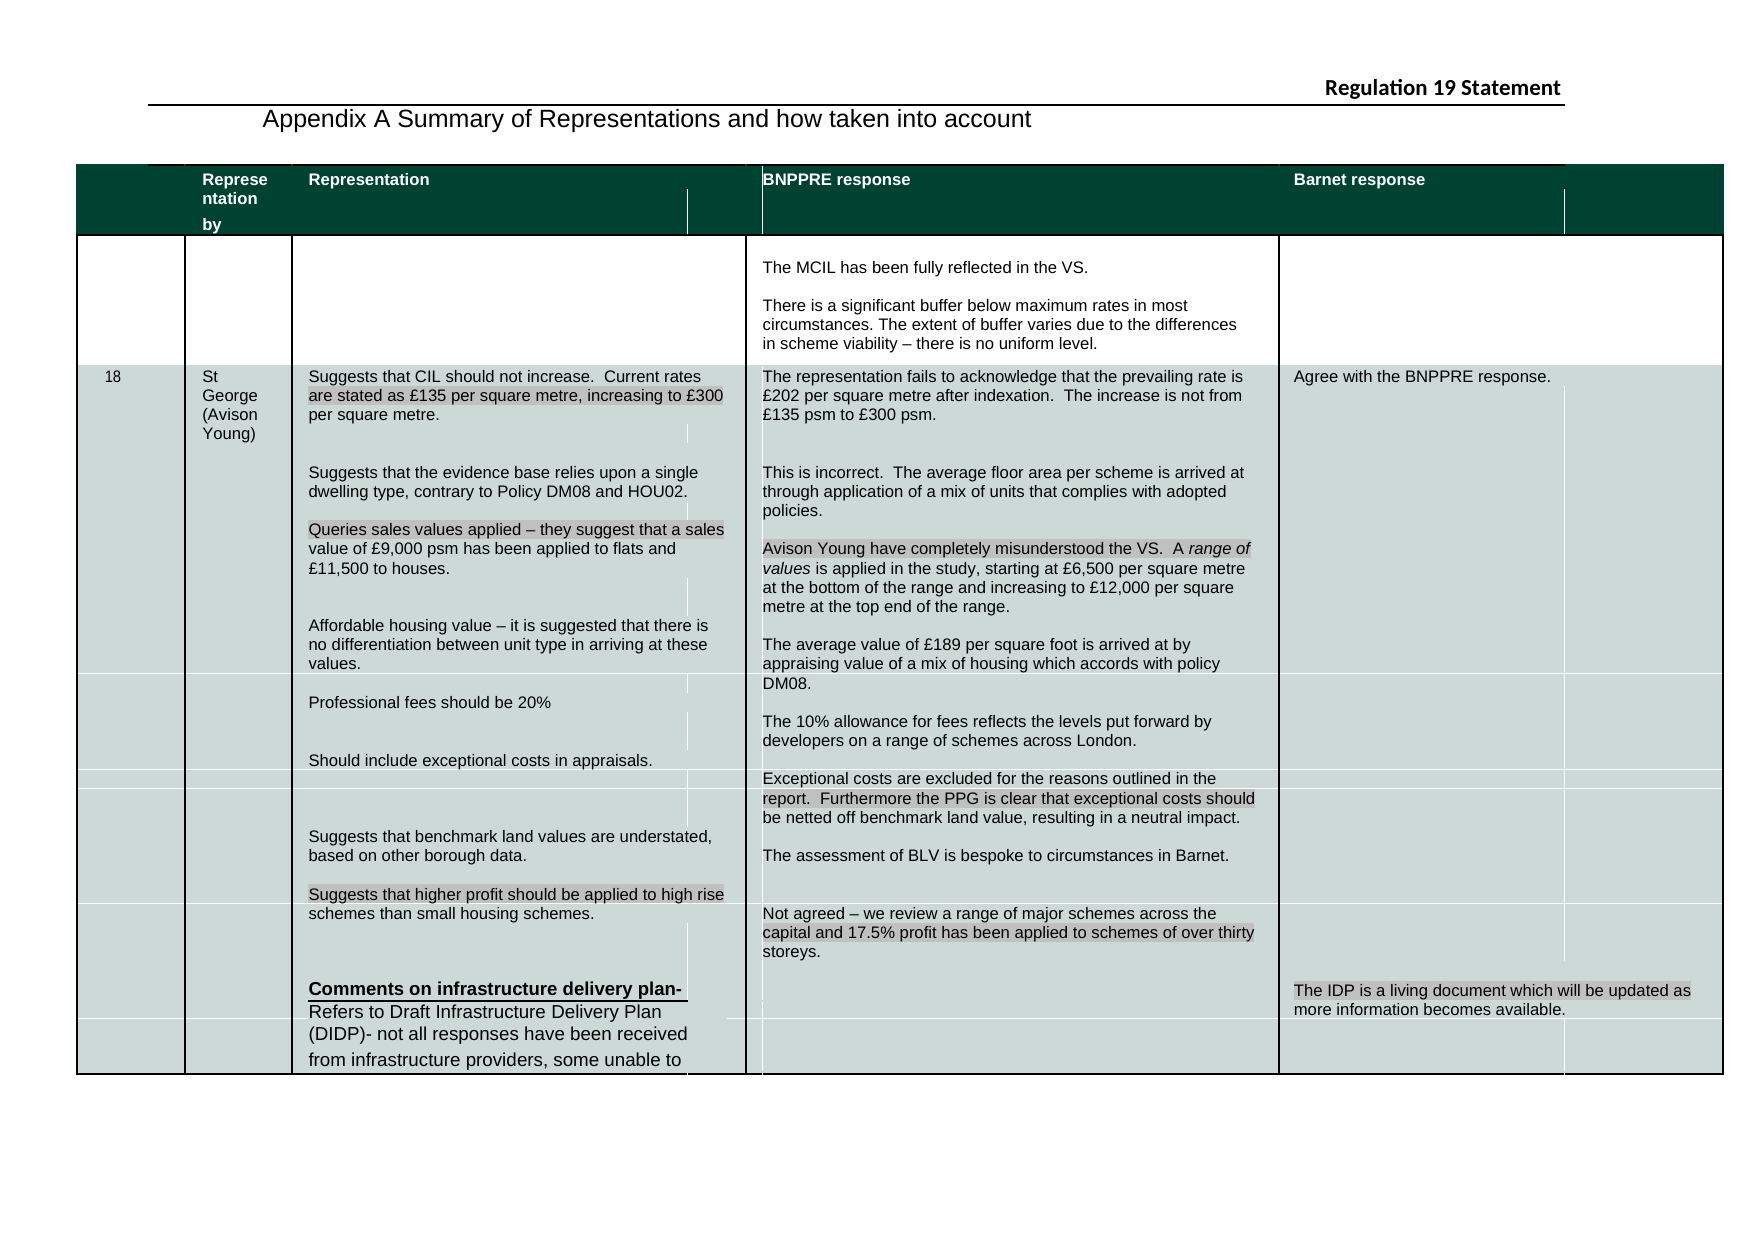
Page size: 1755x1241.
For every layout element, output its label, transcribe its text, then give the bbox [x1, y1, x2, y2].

table_cell [1702, 578, 1722, 597]
table_cell [94, 827, 148, 846]
table_cell [186, 236, 202, 277]
table_cell [94, 501, 148, 520]
table_cell [148, 808, 184, 827]
table_cell [1294, 616, 1564, 635]
table_cell [186, 770, 202, 788]
table_cell [78, 164, 94, 189]
table_cell [186, 846, 202, 865]
table_cell [148, 315, 184, 334]
table_cell The 10% allowance for fees reflects the levels put forward by [763, 712, 1258, 731]
table_cell [94, 635, 148, 654]
table_cell [293, 578, 308, 597]
table_cell [688, 808, 727, 827]
table_cell [78, 277, 94, 315]
table_cell [747, 942, 762, 961]
table_header [727, 73, 746, 101]
table_cell [1294, 865, 1564, 903]
table_cell [78, 923, 94, 942]
table_cell [1258, 353, 1278, 365]
table_cell The IDP is a living document which will be updated as [1294, 961, 1702, 1000]
table_cell [688, 236, 727, 277]
table_cell The assessment of BLV is bespoke to circumstances in Barnet. [763, 846, 1258, 865]
table_cell [727, 770, 745, 788]
table_cell [148, 750, 184, 769]
table_cell [1280, 386, 1294, 405]
table_cell [202, 904, 273, 923]
table_cell [727, 236, 745, 277]
table_cell [1280, 827, 1294, 846]
table_cell [1258, 334, 1278, 353]
table_header [185, 73, 202, 101]
table_cell [94, 164, 148, 189]
table_cell [1258, 827, 1278, 846]
table_cell [1258, 520, 1278, 539]
table_cell [1280, 635, 1294, 654]
table_cell [1280, 189, 1294, 208]
table_cell [1258, 693, 1278, 712]
table_cell [273, 693, 291, 712]
table_cell Appendix A Summary of Representations and how taken into account [202, 106, 1258, 133]
table_cell [1280, 520, 1294, 539]
table_cell [94, 712, 148, 731]
table_cell [763, 1023, 1258, 1045]
table_cell [186, 712, 202, 731]
table_cell [1702, 616, 1722, 635]
table_cell There is a significant buffer below maximum rates in most [763, 277, 1258, 315]
table_cell [293, 189, 308, 208]
table_cell [727, 405, 745, 424]
table_cell [186, 208, 202, 234]
table_cell be netted off benchmark land value, resulting in a neutral impact. [763, 808, 1258, 827]
table_cell [747, 712, 762, 731]
table_cell [1565, 750, 1702, 769]
table_cell [293, 443, 308, 482]
table_cell [1280, 789, 1294, 808]
table_cell [1280, 367, 1294, 386]
table_cell [273, 134, 292, 164]
table_cell [688, 942, 727, 961]
table_cell at the bottom of the range and increasing to £12,000 per square [763, 578, 1258, 597]
table_cell [1280, 443, 1294, 482]
table_cell [148, 693, 184, 712]
table_cell [293, 750, 308, 769]
table_cell [186, 865, 202, 903]
table_cell [688, 501, 727, 520]
table_cell [1565, 277, 1702, 315]
table_cell [202, 865, 273, 903]
table_cell [1294, 558, 1564, 578]
table_cell [1280, 693, 1294, 712]
table_cell [747, 405, 762, 424]
table_cell [78, 334, 94, 353]
table_cell The representation fails to acknowledge that the prevailing rate is [763, 367, 1258, 386]
table_cell [1294, 712, 1564, 731]
table_cell [747, 1023, 762, 1045]
table_cell [1280, 846, 1294, 865]
table_cell [727, 942, 745, 961]
table_cell [78, 712, 94, 731]
table_cell [1280, 1023, 1294, 1045]
table_cell [273, 520, 291, 539]
table_cell [1294, 539, 1564, 558]
table_cell [1294, 731, 1564, 750]
table_cell [1565, 539, 1702, 558]
table_cell The MCIL has been fully reflected in the VS. [763, 236, 1258, 277]
table_cell [1258, 501, 1278, 520]
table_cell £135 psm to £300 psm. [763, 405, 1258, 424]
table_cell [78, 578, 94, 597]
table_cell [1294, 635, 1564, 654]
table_cell [202, 923, 273, 942]
table_cell Barnet response [1294, 164, 1702, 189]
table_cell [1258, 846, 1278, 865]
table_cell [148, 674, 184, 693]
table_cell [186, 539, 202, 558]
table_cell [293, 693, 308, 712]
table_cell [148, 558, 184, 578]
table_cell [273, 731, 291, 750]
table_cell [148, 1002, 184, 1018]
table_cell [763, 616, 1258, 635]
table_cell [78, 904, 94, 923]
table_cell [1702, 164, 1722, 189]
table_cell [1294, 789, 1564, 808]
table_cell [763, 1045, 1258, 1071]
table_cell [1565, 904, 1702, 923]
table_cell [1294, 674, 1564, 693]
table_cell [688, 770, 727, 788]
table_cell [94, 1019, 148, 1023]
table_cell metre at the top end of the range. [763, 597, 1258, 616]
table_cell [202, 827, 273, 846]
table_cell [78, 520, 94, 539]
table_cell [293, 520, 308, 539]
table_cell [1702, 236, 1722, 277]
table_cell [747, 635, 762, 654]
table_cell [186, 424, 202, 443]
table_cell [78, 501, 94, 520]
table_cell [727, 189, 745, 208]
table_cell [1258, 731, 1278, 750]
table_cell [747, 236, 762, 277]
table_cell [273, 846, 291, 865]
table_header [763, 73, 1258, 101]
table_cell [747, 578, 762, 597]
table_cell [202, 482, 273, 501]
table_cell [186, 942, 202, 961]
table_cell [688, 578, 727, 597]
table_cell [186, 367, 202, 386]
table_cell [688, 961, 727, 1000]
table_cell Comments on infrastructure delivery plan- [308, 961, 687, 1000]
table_cell [78, 693, 94, 712]
table_cell [747, 846, 762, 865]
table_cell [1702, 904, 1722, 923]
table_cell [1702, 808, 1722, 827]
table_cell [1702, 520, 1722, 539]
table_cell [273, 942, 291, 961]
table_cell [747, 674, 762, 693]
table_cell [94, 443, 148, 482]
table_cell [78, 961, 94, 1000]
table_cell [1565, 808, 1702, 827]
table_header [308, 73, 687, 101]
table_cell [727, 846, 745, 865]
table_cell [148, 405, 184, 424]
table_cell [148, 789, 184, 808]
table_cell [148, 501, 184, 520]
table_cell [763, 961, 1258, 1000]
table_cell [747, 616, 762, 635]
table_cell [1565, 1045, 1702, 1071]
table_cell [1565, 208, 1702, 234]
table_cell report. Furthermore the PPG is clear that exceptional costs should [763, 789, 1258, 808]
table_cell [94, 520, 148, 539]
table_cell [688, 789, 727, 808]
table_cell [293, 923, 308, 942]
table_cell Refers to Draft Infrastructure Delivery Plan [308, 1002, 727, 1023]
table_cell [186, 731, 202, 750]
table_cell [1702, 134, 1723, 164]
table_cell [78, 731, 94, 750]
table_cell [1280, 904, 1294, 923]
table_cell [1294, 277, 1564, 315]
table_cell [727, 1019, 745, 1023]
table_cell [1258, 367, 1278, 386]
table_cell [1258, 654, 1278, 673]
table_cell [293, 597, 308, 616]
table_cell [148, 106, 185, 133]
table_cell [148, 482, 184, 501]
table_cell [747, 693, 762, 712]
table_cell [308, 770, 687, 788]
table_cell [77, 134, 94, 164]
table_cell [293, 353, 308, 365]
table_cell Avison Young have completely misunderstood the VS. A range of [763, 539, 1258, 558]
table_cell [1702, 942, 1722, 961]
table_cell [94, 808, 148, 827]
table_cell [273, 367, 291, 386]
table_cell [1294, 134, 1564, 164]
table_cell [78, 674, 94, 693]
table_cell [763, 424, 1258, 443]
table_cell [727, 961, 745, 1000]
table_cell [293, 654, 308, 673]
table_cell [308, 208, 687, 234]
table_cell [308, 277, 687, 315]
table_header [273, 73, 292, 101]
table_cell [148, 277, 184, 315]
table_cell [1294, 189, 1564, 208]
table_cell [94, 277, 148, 315]
table_cell [148, 654, 184, 673]
table_cell [688, 315, 727, 334]
table_cell [148, 424, 184, 443]
table_cell [1280, 961, 1294, 1000]
table_header [202, 73, 273, 101]
table_cell [202, 236, 273, 277]
table_cell Suggests that benchmark land values are understated, [308, 827, 727, 846]
table_cell [1280, 1045, 1294, 1071]
table_cell [273, 386, 291, 405]
table_cell Representation [308, 166, 727, 189]
table_cell [688, 597, 727, 616]
table_cell [1565, 424, 1702, 443]
table_cell [78, 616, 94, 635]
table_cell [273, 961, 291, 1000]
table_cell [78, 189, 94, 208]
table_cell [273, 789, 291, 808]
table_cell [186, 616, 202, 635]
table_cell [148, 166, 184, 189]
table_cell [1279, 106, 1294, 133]
table_cell [186, 635, 202, 654]
table_cell Exceptional costs are excluded for the reasons outlined in the [763, 770, 1258, 788]
table_cell [94, 674, 148, 693]
table_cell [747, 865, 762, 903]
table_cell [1294, 236, 1564, 277]
table_cell [1294, 424, 1564, 443]
table_cell [763, 1019, 1258, 1023]
table_cell [1702, 501, 1722, 520]
table_cell [727, 424, 745, 443]
table_cell [202, 616, 273, 635]
table_cell per square metre. [308, 405, 727, 424]
table_cell [1258, 482, 1278, 501]
table_cell [293, 942, 308, 961]
table_cell [727, 539, 745, 558]
table_cell [1565, 635, 1702, 654]
table_cell [1565, 443, 1702, 482]
table_cell are stated as £135 per square metre, increasing to £300 [308, 386, 727, 405]
table_cell [1294, 208, 1564, 234]
table_cell [1565, 923, 1702, 942]
table_cell [202, 770, 273, 788]
table_cell [746, 134, 762, 164]
table_cell [727, 315, 745, 334]
table_cell [1565, 520, 1702, 539]
table_cell [202, 443, 273, 482]
table_header [1279, 73, 1294, 101]
table_cell [94, 654, 148, 673]
table_cell [1280, 1019, 1294, 1023]
table_cell [186, 443, 202, 482]
table_cell [148, 386, 184, 405]
table_cell [202, 693, 273, 712]
table_cell [78, 1045, 94, 1071]
table_cell [293, 501, 308, 520]
table_cell based on other borough data. [308, 846, 727, 865]
table_cell [747, 277, 762, 315]
table_cell [94, 104, 148, 133]
table_cell [202, 712, 273, 731]
table_cell [78, 1019, 94, 1023]
table_cell [186, 827, 202, 846]
table_cell [688, 923, 727, 942]
table_cell [1280, 558, 1294, 578]
table_cell [747, 558, 762, 578]
table_cell [1258, 674, 1278, 693]
table_cell [747, 1019, 762, 1023]
table_cell [1702, 597, 1722, 616]
table_cell [1565, 712, 1702, 731]
table_cell [1565, 334, 1702, 353]
table_cell [1258, 386, 1278, 405]
table_cell [1702, 334, 1722, 353]
table_cell [1294, 1019, 1564, 1023]
table_cell [148, 578, 184, 597]
table_cell [202, 731, 273, 750]
table_cell [1565, 482, 1702, 501]
table_cell [148, 865, 184, 903]
table_cell [273, 808, 291, 827]
table_cell Should include exceptional costs in appraisals. [308, 750, 727, 769]
table_cell [1565, 386, 1702, 405]
table_cell [727, 616, 745, 635]
table_cell [293, 789, 308, 808]
table_cell [727, 277, 745, 315]
table_cell St [202, 367, 273, 386]
table_cell [1565, 616, 1702, 635]
table_cell [727, 134, 746, 164]
table_cell [273, 923, 291, 942]
table_cell [186, 597, 202, 616]
table_cell [1294, 578, 1564, 597]
table_cell [148, 731, 184, 750]
table_cell [1294, 106, 1564, 133]
table_cell [202, 597, 273, 616]
table_cell [1279, 134, 1294, 164]
table_cell [727, 334, 745, 353]
table_cell [78, 750, 94, 769]
table_cell [1702, 712, 1722, 731]
table_cell [94, 616, 148, 635]
table_header Regulation 19 Statement [1294, 73, 1723, 101]
table_cell [747, 750, 762, 769]
table_cell [186, 166, 202, 189]
table_cell [293, 616, 308, 635]
table_cell [273, 482, 291, 501]
table_cell [148, 635, 184, 654]
table_cell [273, 315, 291, 334]
table_cell [747, 789, 762, 808]
table_cell [293, 424, 308, 443]
table_cell [273, 578, 291, 597]
table_cell [1280, 731, 1294, 750]
table_cell [148, 923, 184, 942]
table_cell [202, 1045, 273, 1071]
table_cell [1280, 315, 1294, 334]
table_cell [747, 808, 762, 827]
table_cell [1280, 539, 1294, 558]
table_cell schemes than small housing schemes. [308, 904, 727, 923]
table_cell [293, 961, 308, 1000]
table_cell [1258, 712, 1278, 731]
table_cell [308, 597, 687, 616]
table_cell Agree with the BNPPRE response. [1294, 367, 1702, 386]
table_header [77, 73, 94, 101]
table_cell [1294, 693, 1564, 712]
table_cell [1280, 770, 1294, 788]
table_cell [747, 166, 762, 189]
table_cell [78, 386, 94, 405]
table_cell [202, 961, 273, 1000]
table_cell [186, 501, 202, 520]
table_cell Represe [202, 166, 273, 189]
table_cell [1280, 750, 1294, 769]
table_cell [1565, 846, 1702, 865]
table_cell [747, 501, 762, 520]
table_cell [186, 558, 202, 578]
table_cell [1294, 315, 1564, 334]
table_cell [1258, 578, 1278, 597]
table_cell [78, 808, 94, 827]
table_cell [727, 520, 745, 539]
table_cell [1294, 1045, 1564, 1071]
table_cell [1702, 731, 1722, 750]
table_cell [293, 405, 308, 424]
table_cell [78, 424, 94, 443]
table_cell by [202, 208, 273, 234]
table_cell [747, 334, 762, 353]
table_cell [148, 961, 184, 1000]
table_cell [1565, 578, 1702, 597]
table_cell [1565, 558, 1702, 578]
table_cell [148, 367, 184, 386]
table_cell [185, 134, 202, 164]
table_cell [94, 750, 148, 769]
table_cell [1258, 904, 1278, 923]
table_cell [78, 482, 94, 501]
table_cell [308, 712, 687, 731]
table_cell [1280, 712, 1294, 731]
table_cell [273, 635, 291, 654]
table_cell [293, 367, 308, 386]
table_cell [293, 712, 308, 731]
table_cell [727, 501, 745, 520]
table_cell [273, 189, 291, 208]
table_cell [273, 443, 291, 482]
table_cell [94, 578, 148, 597]
table_cell [727, 693, 745, 712]
table_cell [727, 750, 745, 769]
table_cell [293, 731, 308, 750]
table_cell [185, 106, 202, 133]
table_cell [1258, 106, 1279, 133]
table_cell [308, 942, 687, 961]
table_cell [148, 942, 184, 961]
table_cell [1294, 827, 1564, 846]
table_cell [747, 424, 762, 443]
table_cell [78, 942, 94, 961]
table_cell [94, 236, 148, 277]
table_cell [1702, 482, 1722, 501]
table_cell [1702, 865, 1722, 903]
table_cell [1294, 482, 1564, 501]
table_cell [186, 750, 202, 769]
table_cell [78, 654, 94, 673]
table_cell [763, 353, 1258, 365]
table_cell [1280, 1002, 1294, 1018]
table_cell [202, 334, 273, 353]
table_cell [77, 104, 94, 133]
table_cell [1565, 942, 1702, 961]
table_cell [308, 315, 687, 334]
table_cell [1565, 104, 1702, 133]
table_cell [94, 961, 148, 1000]
table_cell [94, 923, 148, 942]
table_cell [727, 1045, 745, 1071]
table_cell [273, 539, 291, 558]
table_cell [94, 134, 148, 164]
table_cell [94, 846, 148, 865]
table_cell [273, 827, 291, 846]
table_cell [94, 482, 148, 501]
table_cell [1258, 189, 1278, 208]
table_cell [763, 134, 1258, 164]
table_cell [747, 353, 762, 365]
table_cell [747, 904, 762, 923]
table_cell [1258, 134, 1279, 164]
table_cell [94, 942, 148, 961]
table_cell [148, 1023, 184, 1045]
table_cell [1294, 386, 1564, 405]
table_cell in scheme viability – there is no uniform level. [763, 334, 1258, 353]
table_cell [1702, 539, 1722, 558]
table_cell [1258, 750, 1278, 769]
table_cell [94, 789, 148, 808]
table_cell [727, 635, 745, 654]
table_cell [1280, 654, 1294, 673]
table_cell [293, 770, 308, 788]
table_cell [1258, 923, 1278, 942]
table_cell dwelling type, contrary to Policy DM08 and HOU02. [308, 482, 727, 501]
table_cell [747, 1002, 762, 1018]
table_cell [1258, 315, 1278, 334]
table_cell (Avison [202, 405, 273, 424]
table_cell Young) [202, 424, 273, 443]
table_cell [763, 750, 1258, 769]
table_cell [94, 731, 148, 750]
table_cell [94, 693, 148, 712]
table_cell [308, 731, 687, 750]
table_cell £11,500 to houses. [308, 558, 727, 578]
table_cell [1702, 674, 1722, 693]
table_cell [78, 846, 94, 865]
table_cell [186, 1002, 202, 1018]
table_cell [763, 865, 1258, 903]
table_cell [1294, 808, 1564, 827]
table_cell [1258, 1045, 1278, 1071]
table_cell [1702, 367, 1722, 386]
table_cell [78, 208, 94, 234]
table_cell [1280, 674, 1294, 693]
table_cell [1294, 654, 1564, 673]
table_cell [186, 520, 202, 539]
table_cell [202, 134, 273, 164]
table_cell [202, 539, 273, 558]
table_header [148, 73, 185, 101]
table_cell [186, 904, 202, 923]
table_cell [94, 315, 148, 334]
table_cell [293, 1002, 308, 1018]
table_cell [308, 808, 687, 827]
table_cell Suggests that CIL should not increase. Current rates [308, 367, 727, 386]
table_cell [273, 501, 291, 520]
table_cell [293, 558, 308, 578]
table_cell [308, 424, 687, 443]
table_cell [273, 1045, 291, 1071]
table_cell [186, 1045, 202, 1071]
table_cell [273, 674, 291, 693]
table_cell [202, 1002, 273, 1018]
table_cell [148, 712, 184, 731]
table_cell [202, 277, 273, 315]
table_cell 18 [94, 367, 148, 386]
table_cell [202, 846, 273, 865]
table_cell [688, 353, 745, 365]
table_cell [273, 236, 291, 277]
table_cell [747, 827, 762, 846]
table_cell [186, 353, 291, 365]
table_cell [94, 405, 148, 424]
table_cell [1280, 236, 1294, 277]
table_cell [1702, 1019, 1722, 1023]
table_cell [273, 750, 291, 769]
table_cell [308, 789, 687, 808]
table_cell [308, 674, 687, 693]
table_cell from infrastructure providers, some unable to [308, 1045, 727, 1071]
table_cell [94, 189, 148, 208]
table_cell [202, 635, 273, 654]
table_cell [186, 334, 202, 353]
table_cell [78, 789, 94, 808]
table_cell [1565, 405, 1702, 424]
table_cell [78, 443, 94, 482]
table_cell [293, 808, 308, 827]
table_header [292, 73, 308, 101]
table_cell [1565, 865, 1702, 903]
table_cell [94, 1045, 148, 1071]
table_cell [78, 635, 94, 654]
table_cell [727, 166, 745, 189]
table_cell [1702, 1002, 1722, 1018]
table_cell [1565, 693, 1702, 712]
table_cell [293, 166, 308, 189]
table_cell [688, 189, 727, 208]
table_cell [186, 189, 202, 208]
table_cell [747, 315, 762, 334]
table_cell [273, 1002, 291, 1018]
table_cell [1702, 961, 1722, 1000]
table_cell [94, 558, 148, 578]
table_cell [293, 904, 308, 923]
table_cell [273, 904, 291, 923]
table_cell [1258, 539, 1278, 558]
table_header [688, 73, 727, 101]
table_cell [202, 520, 273, 539]
table_cell more information becomes available. [1294, 1002, 1702, 1018]
table_cell £202 per square metre after indexation. The increase is not from [763, 386, 1258, 405]
table_cell [1294, 923, 1564, 942]
table_cell [1565, 827, 1702, 846]
table_cell [1565, 189, 1702, 208]
table_cell [148, 236, 184, 277]
table_cell [1702, 189, 1722, 208]
table_cell [202, 578, 273, 597]
table_cell [94, 904, 148, 923]
table_cell [727, 731, 745, 750]
table_cell [747, 961, 762, 1000]
table_cell [1258, 208, 1278, 234]
table_cell [1258, 424, 1278, 443]
table_cell [727, 674, 745, 693]
table_cell [273, 424, 291, 443]
table_cell [1258, 789, 1278, 808]
table_cell [1258, 405, 1278, 424]
table_cell [1565, 789, 1702, 808]
table_cell value of £9,000 psm has been applied to flats and [308, 539, 727, 558]
table_cell [273, 277, 291, 315]
table_cell [292, 134, 308, 164]
table_cell [1294, 597, 1564, 616]
table_cell [273, 334, 291, 353]
table_cell [94, 865, 148, 903]
table_cell DM08. [763, 674, 1258, 693]
table_cell [94, 424, 148, 443]
table_cell [747, 208, 762, 234]
table_cell [1702, 405, 1722, 424]
table_cell [186, 674, 202, 693]
table_header [746, 73, 762, 101]
table_cell [727, 712, 745, 731]
table_cell [1294, 750, 1564, 769]
table_cell [148, 539, 184, 558]
table_cell [763, 189, 1258, 208]
table_cell [1702, 424, 1722, 443]
table_cell [1258, 1023, 1278, 1045]
table_cell [78, 539, 94, 558]
table_cell [727, 386, 745, 405]
table_cell [148, 597, 184, 616]
table_cell [78, 1023, 94, 1045]
table_cell [1702, 1023, 1722, 1045]
table_cell Queries sales values applied – they suggest that a sales [308, 520, 727, 539]
table_cell [727, 1023, 745, 1045]
table_cell [148, 1019, 184, 1023]
table_cell [78, 353, 148, 365]
table_cell [688, 208, 727, 234]
table_cell [1702, 923, 1722, 942]
table_cell [1702, 443, 1722, 482]
table_cell developers on a range of schemes across London. [763, 731, 1258, 750]
table_cell [1258, 865, 1278, 903]
table_cell [186, 808, 202, 827]
table_cell [94, 770, 148, 788]
table_cell [1702, 558, 1722, 578]
table_cell [308, 923, 687, 942]
table_cell [1258, 635, 1278, 654]
table_cell circumstances. The extent of buffer varies due to the differences [763, 315, 1258, 334]
table_cell [293, 539, 308, 558]
table_cell storeys. [763, 942, 1258, 961]
table_cell [688, 334, 727, 353]
table_cell no differentiation between unit type in arriving at these [308, 635, 727, 654]
table_cell [1280, 578, 1294, 597]
table_cell [1702, 750, 1722, 769]
table_cell [727, 367, 745, 386]
table_cell [763, 520, 1258, 539]
table_cell [186, 277, 202, 315]
table_cell [1258, 1019, 1278, 1023]
table_cell [94, 1002, 148, 1018]
table_cell [727, 597, 745, 616]
table_cell [273, 166, 291, 189]
table_cell [1258, 616, 1278, 635]
table_cell [148, 334, 184, 353]
table_cell [148, 208, 184, 234]
table_cell [78, 1002, 94, 1018]
table_cell [273, 712, 291, 731]
table_cell [763, 1002, 1258, 1018]
table_cell Professional fees should be 20% [308, 693, 727, 712]
table_cell [186, 961, 202, 1000]
table_cell [747, 770, 762, 788]
table_cell [186, 923, 202, 942]
table_cell [1702, 208, 1722, 234]
table_cell [202, 315, 273, 334]
table_cell Affordable housing value – it is suggested that there is [308, 616, 727, 635]
table_cell [727, 578, 745, 597]
table_cell [1565, 597, 1702, 616]
table_cell [186, 1023, 202, 1045]
table_cell [202, 750, 273, 769]
table_cell [747, 443, 762, 482]
table_cell [293, 1045, 308, 1071]
table_cell [273, 1023, 291, 1045]
table_cell [273, 616, 291, 635]
table_cell [1702, 654, 1722, 673]
table_cell [293, 635, 308, 654]
table_cell [1565, 315, 1702, 334]
table_cell [1565, 1019, 1702, 1023]
table_cell [78, 367, 94, 386]
table_cell [308, 578, 687, 597]
table_cell [1702, 315, 1722, 334]
table_cell [1294, 942, 1564, 961]
table_cell [308, 236, 687, 277]
table_cell [688, 731, 727, 750]
table_cell [273, 770, 291, 788]
table_cell [78, 827, 94, 846]
table_cell [688, 712, 727, 731]
table_cell [273, 654, 291, 673]
table_cell [1702, 693, 1722, 712]
table_cell [293, 334, 308, 353]
table_cell [727, 443, 745, 482]
table_cell [1258, 166, 1278, 189]
table_cell values is applied in the study, starting at £6,500 per square metre [763, 558, 1258, 578]
table_cell George [202, 386, 273, 405]
table_cell [1280, 277, 1294, 315]
table_cell [747, 654, 762, 673]
table_cell [148, 827, 184, 846]
table_cell [1258, 443, 1278, 482]
table_cell [273, 1019, 291, 1023]
table_cell Suggests that higher profit should be applied to high rise [308, 865, 727, 903]
table_cell [1565, 1023, 1702, 1045]
table_cell [202, 501, 273, 520]
table_cell [293, 1019, 308, 1023]
table_cell [293, 315, 308, 334]
table_cell capital and 17.5% profit has been applied to schemes of over thirty [763, 923, 1258, 942]
table_cell [1294, 1023, 1564, 1045]
table_cell [727, 865, 745, 903]
table_cell [727, 558, 745, 578]
table_cell [148, 353, 184, 365]
table_cell [1258, 236, 1278, 277]
table_cell [293, 1023, 308, 1045]
table_cell [293, 865, 308, 903]
table_cell [747, 597, 762, 616]
table_header [94, 73, 148, 101]
table_cell [1294, 443, 1564, 482]
table_cell [202, 654, 273, 673]
table_cell [1702, 104, 1723, 133]
table_cell [747, 1045, 762, 1071]
table_cell [273, 558, 291, 578]
table_cell [727, 923, 745, 942]
table_cell [1702, 635, 1722, 654]
table_cell [727, 208, 745, 234]
table_cell [1294, 501, 1564, 520]
table_cell [94, 334, 148, 353]
table_cell [148, 1045, 184, 1071]
table_cell ntation [202, 189, 273, 208]
table_cell [1280, 865, 1294, 903]
table_cell [148, 616, 184, 635]
table_cell [1565, 236, 1702, 277]
table_cell [747, 189, 762, 208]
table_cell [202, 558, 273, 578]
table_cell [293, 277, 308, 315]
table_cell [186, 315, 202, 334]
table_cell [78, 865, 94, 903]
table_cell [273, 597, 291, 616]
table_cell [1294, 405, 1564, 424]
table_cell [148, 189, 184, 208]
table_cell [1258, 961, 1278, 1000]
table_cell This is incorrect. The average floor area per scheme is arrived at [763, 443, 1258, 482]
table_header [1258, 73, 1279, 101]
table_cell [747, 731, 762, 750]
table_cell [202, 789, 273, 808]
table_cell [688, 134, 727, 164]
table_cell [727, 1002, 745, 1018]
table_cell [1280, 334, 1294, 353]
table_cell [1702, 1045, 1722, 1071]
table_cell [293, 482, 308, 501]
table_cell [1702, 770, 1722, 788]
table_cell [308, 334, 687, 353]
table_cell [186, 482, 202, 501]
table_cell [148, 520, 184, 539]
table_cell [202, 942, 273, 961]
table_cell The average value of £189 per square foot is arrived at by [763, 635, 1258, 654]
table_cell [148, 134, 185, 164]
table_cell [1565, 674, 1702, 693]
table_cell policies. [763, 501, 1258, 520]
table_cell [293, 827, 308, 846]
table_cell [688, 424, 727, 443]
table_cell [1280, 501, 1294, 520]
table_cell [293, 846, 308, 865]
table_cell [293, 236, 308, 277]
table_cell [186, 578, 202, 597]
table_cell [94, 597, 148, 616]
table_cell [308, 353, 687, 365]
table_cell [273, 405, 291, 424]
table_cell BNPPRE response [763, 166, 1258, 189]
table_cell [1294, 353, 1722, 365]
table_cell [747, 482, 762, 501]
table_cell [1258, 1002, 1278, 1018]
table_cell [1280, 353, 1294, 365]
table_cell [308, 189, 687, 208]
table_cell [1702, 846, 1722, 865]
table_cell [747, 367, 762, 386]
table_cell [763, 208, 1258, 234]
table_cell [293, 674, 308, 693]
table_cell [1702, 386, 1722, 405]
table_cell appraising value of a mix of housing which accords with policy [763, 654, 1258, 673]
table_cell [727, 482, 745, 501]
table_cell [1280, 808, 1294, 827]
table_cell [688, 674, 727, 693]
table_cell [94, 208, 148, 234]
table_cell [78, 236, 94, 277]
table_cell [763, 693, 1258, 712]
table_cell [94, 386, 148, 405]
table_cell [186, 693, 202, 712]
table_cell [78, 405, 94, 424]
table_cell [1565, 770, 1702, 788]
table_cell [727, 904, 745, 923]
table_cell [202, 1019, 273, 1023]
table_cell [1280, 597, 1294, 616]
table_cell [78, 770, 94, 788]
table_cell [202, 1023, 273, 1045]
table_cell [148, 770, 184, 788]
table_cell [78, 597, 94, 616]
table_cell [78, 315, 94, 334]
table_cell [1258, 942, 1278, 961]
table_cell [148, 443, 184, 482]
table_cell [747, 539, 762, 558]
table_cell [1294, 846, 1564, 865]
table_cell [727, 827, 745, 846]
table_cell [747, 520, 762, 539]
table_cell [727, 789, 745, 808]
table_cell [747, 923, 762, 942]
table_cell [1280, 482, 1294, 501]
table_cell Not agreed – we review a range of major schemes across the [763, 904, 1258, 923]
table_cell [273, 208, 291, 234]
table_cell [747, 386, 762, 405]
table_cell [1565, 654, 1702, 673]
table_cell [293, 208, 308, 234]
table_cell [1280, 616, 1294, 635]
table_cell [1258, 808, 1278, 827]
table_cell [1294, 904, 1564, 923]
table_cell [1280, 208, 1294, 234]
table_cell [688, 277, 727, 315]
table_cell [1565, 731, 1702, 750]
table_cell [308, 134, 687, 164]
table_cell [1565, 501, 1702, 520]
table_cell [293, 386, 308, 405]
table_cell [1294, 520, 1564, 539]
table_cell [273, 865, 291, 903]
table_cell [1702, 789, 1722, 808]
table_cell [1258, 558, 1278, 578]
table_cell [1702, 277, 1722, 315]
table_cell [94, 1023, 148, 1045]
table_cell [1294, 334, 1564, 353]
table_cell [186, 789, 202, 808]
table_cell [308, 501, 687, 520]
table_cell [763, 827, 1258, 846]
table_cell Suggests that the evidence base relies upon a single [308, 443, 727, 482]
table_cell [1258, 770, 1278, 788]
table_cell [1294, 770, 1564, 788]
table_cell [1565, 134, 1702, 164]
table_cell [1280, 166, 1294, 189]
table_cell [78, 558, 94, 578]
table_cell [727, 654, 745, 673]
table_cell [186, 1019, 202, 1023]
table_cell [148, 846, 184, 865]
table_cell [727, 808, 745, 827]
table_cell [1280, 424, 1294, 443]
table_cell [1702, 827, 1722, 846]
table_cell [1280, 942, 1294, 961]
table_cell [186, 405, 202, 424]
table_cell [186, 386, 202, 405]
table_cell values. [308, 654, 727, 673]
table_cell [1280, 405, 1294, 424]
table_cell [202, 808, 273, 827]
table_cell [1280, 923, 1294, 942]
table_cell [202, 674, 273, 693]
table_cell [186, 654, 202, 673]
table_cell through application of a mix of units that complies with adopted [763, 482, 1258, 501]
table_cell [94, 539, 148, 558]
table_cell (DIDP)- not all responses have been received [308, 1023, 727, 1045]
table_cell [148, 904, 184, 923]
table_cell [1258, 597, 1278, 616]
table_cell [1258, 277, 1278, 315]
